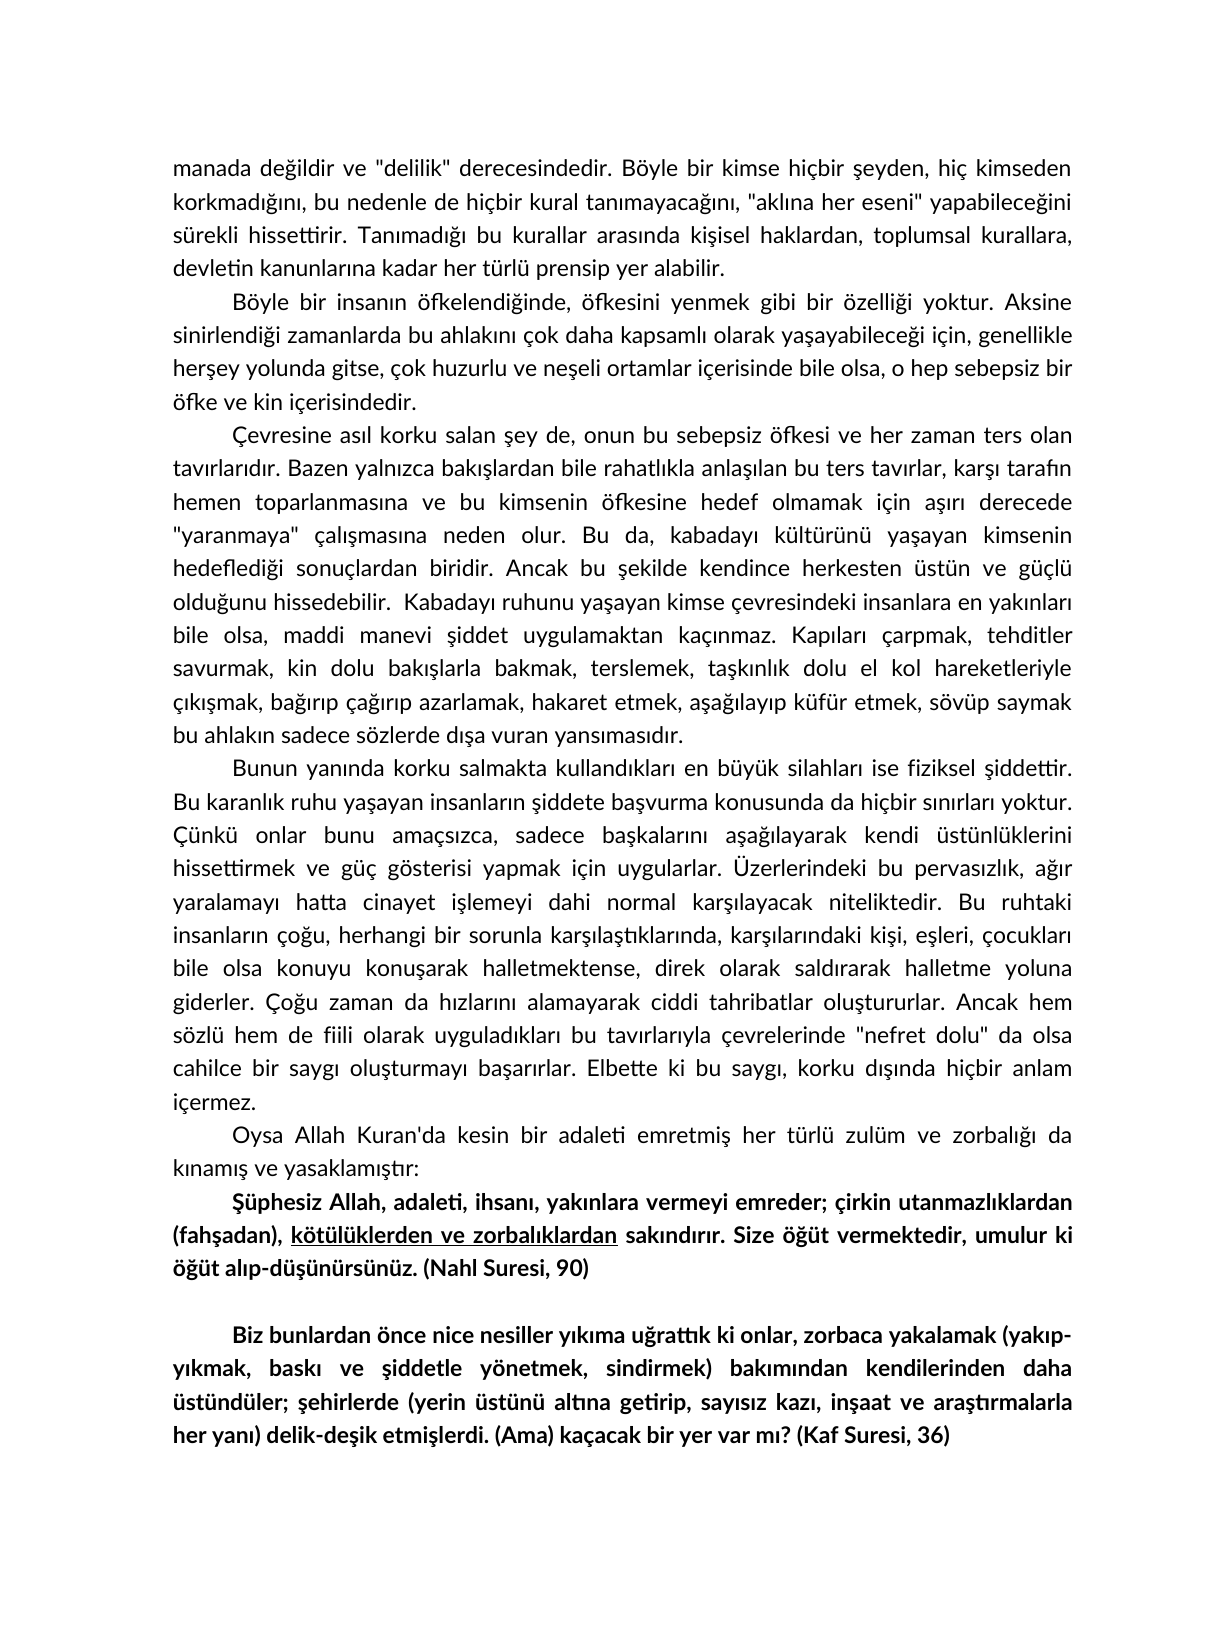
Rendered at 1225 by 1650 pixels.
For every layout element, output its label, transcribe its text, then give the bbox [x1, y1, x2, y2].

text manada değildir ve "delilik" derecesindedir. Böyle bir kimse hiçbir şeyden, hiç kimseden korkmadığını, bu nedenle de hiçbir kural tanımayacağını, "aklına her eseni" yapabileceğini sürekli hissettirir. Tanımadığı bu kurallar arasında kişisel haklardan, toplumsal kurallara, devletin kanunlarına kadar her türlü prensip yer alabilir. [173, 150, 1073, 283]
text Böyle bir insanın öfkelendiğinde, öfkesini yenmek gibi bir özelliği yoktur. Aksine sinirlendiği zamanlarda bu ahlakını çok daha kapsamlı olarak yaşayabileceği için, genellikle herşey yolunda gitse, çok huzurlu ve neşeli ortamlar içerisinde bile olsa, o hep sebepsiz bir öfke ve kin içerisindedir. [173, 283, 1073, 417]
text Bunun yanında korku salmakta kullandıkları en büyük silahları ise fiziksel şiddettir. Bu karanlık ruhu yaşayan insanların şiddete başvurma konusunda da hiçbir sınırları yoktur. Çünkü onlar bunu amaçsızca, sadece başkalarını aşağılayarak kendi üstünlüklerini hissettirmek ve güç gösterisi yapmak için uygularlar. Üzerlerindeki bu pervasızlık, ağır yaralamayı hatta cinayet işlemeyi dahi normal karşılayacak niteliktedir. Bu ruhtaki insanların çoğu, herhangi bir sorunla karşılaştıklarında, karşılarındaki kişi, eşleri, çocukları bile olsa konuyu konuşarak halletmektense, direk olarak saldırarak halletme yoluna giderler. Çoğu zaman da hızlarını alamayarak ciddi tahribatlar oluştururlar. Ancak hem sözlü hem de fiili olarak uyguladıkları bu tavırlarıyla çevrelerinde "nefret dolu" da olsa cahilce bir saygı oluşturmayı başarırlar. Elbette ki bu saygı, korku dışında hiçbir anlam içermez. [173, 750, 1073, 1117]
text Oysa Allah Kuran'da kesin bir adaleti emretmiş her türlü zulüm ve zorbalığı da kınamış ve yasaklamıştır: [173, 1117, 1073, 1183]
text Biz bunlardan önce nice nesiller yıkıma uğrattık ki onlar, zorbaca yakalamak (yakıp-yıkmak, baskı ve şiddetle yönetmek, sindirmek) bakımından kendilerinden daha üstündüler; şehirlerde (yerin üstünü altına getirip, sayısız kazı, inşaat ve araştırmalarla her yanı) delik-deşik etmişlerdi. (Ama) kaçacak bir yer var mı? (Kaf Suresi, 36) [173, 1317, 1073, 1450]
text Şüphesiz Allah, adaleti, ihsanı, yakınlara vermeyi emreder; çirkin utanmazlıklardan (fahşadan), kötülüklerden ve zorbalıklardan sakındırır. Size öğüt vermektedir, umulur ki öğüt alıp-düşünürsünüz. (Nahl Suresi, 90) [173, 1183, 1073, 1283]
text Çevresine asıl korku salan şey de, onun bu sebepsiz öfkesi ve her zaman ters olan tavırlarıdır. Bazen yalnızca bakışlardan bile rahatlıkla anlaşılan bu ters tavırlar, karşı tarafın hemen toparlanmasına ve bu kimsenin öfkesine hedef olmamak için aşırı derecede "yaranmaya" çalışmasına neden olur. Bu da, kabadayı kültürünü yaşayan kimsenin hedeflediği sonuçlardan biridir. Ancak bu şekilde kendince herkesten üstün ve güçlü olduğunu hissedebilir. Kabadayı ruhunu yaşayan kimse çevresindeki insanlara en yakınları bile olsa, maddi manevi şiddet uygulamaktan kaçınmaz. Kapıları çarpmak, tehditler savurmak, kin dolu bakışlarla bakmak, terslemek, taşkınlık dolu el kol hareketleriyle çıkışmak, bağırıp çağırıp azarlamak, hakaret etmek, aşağılayıp küfür etmek, sövüp saymak bu ahlakın sadece sözlerde dışa vuran yansımasıdır. [173, 417, 1073, 750]
